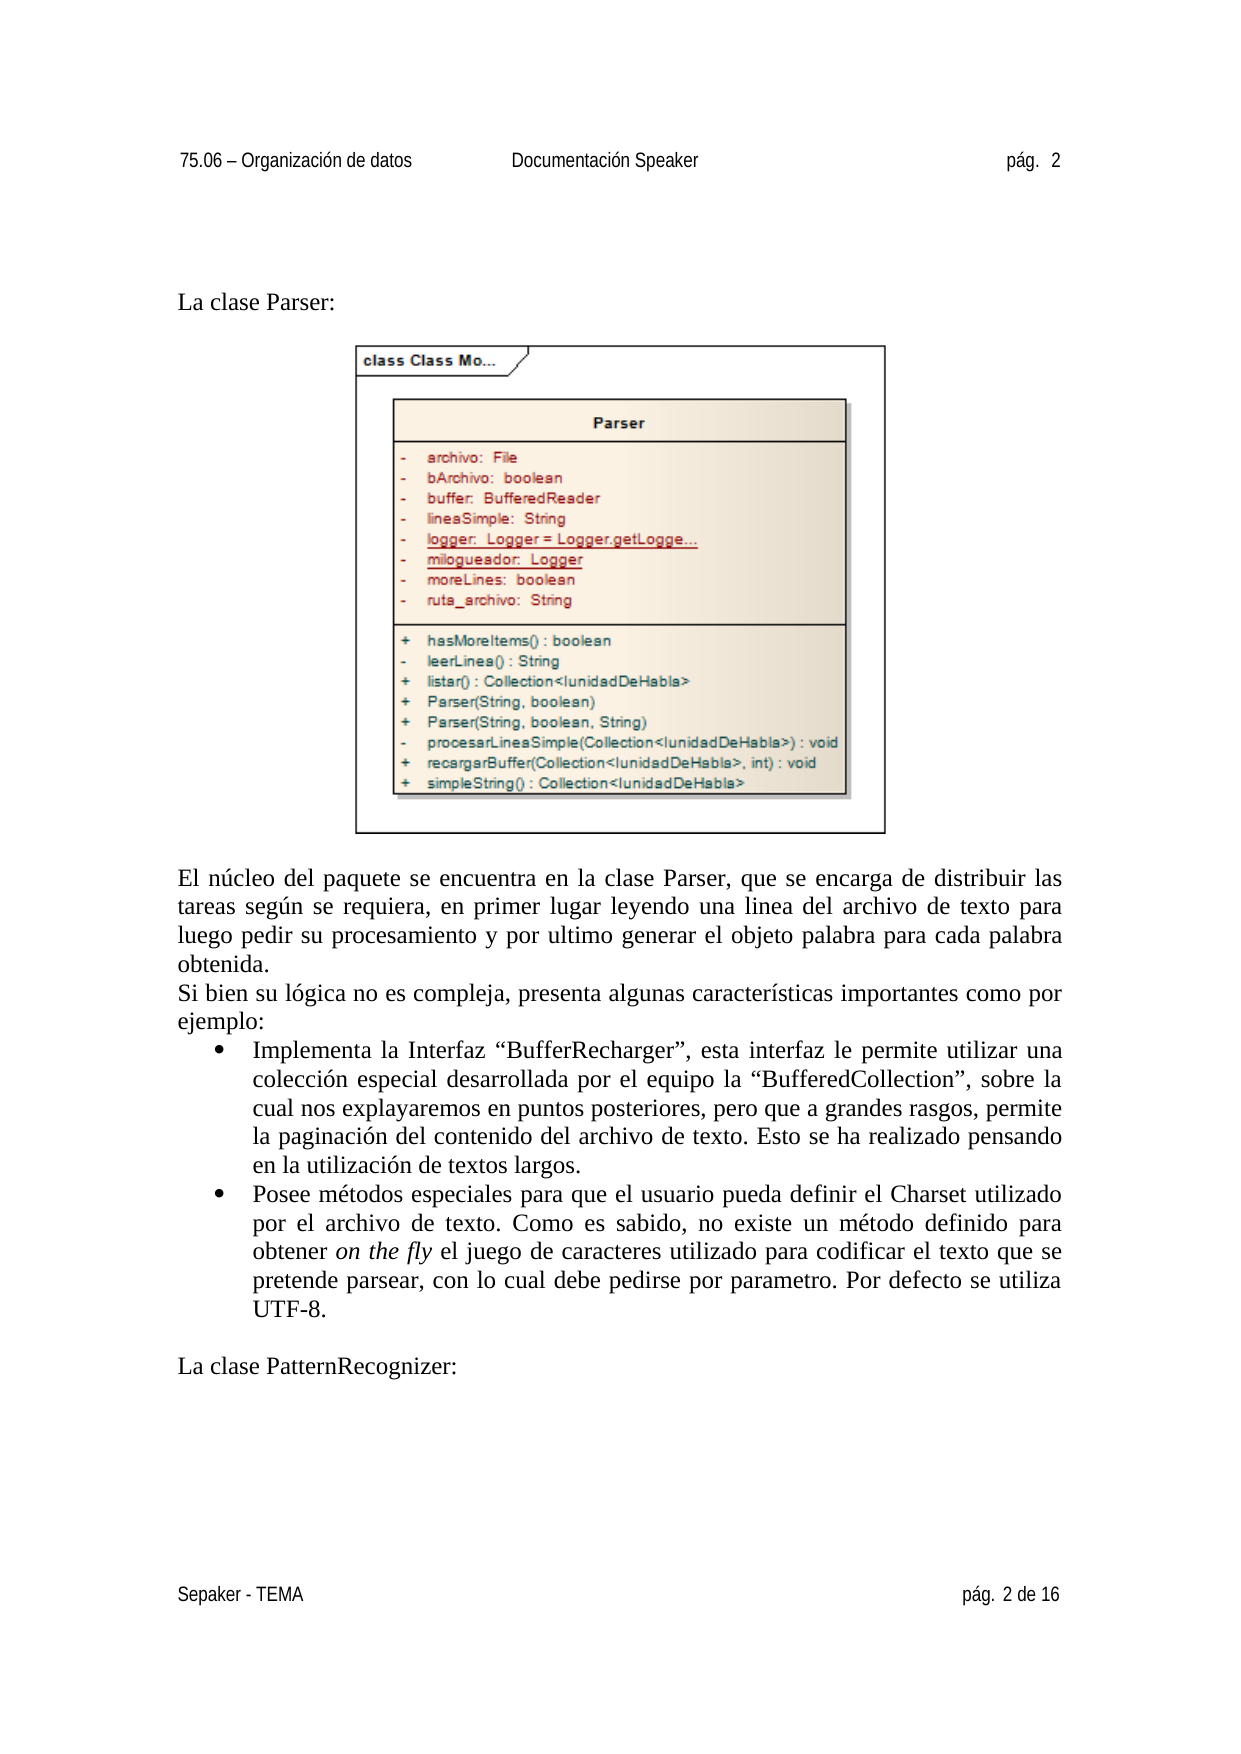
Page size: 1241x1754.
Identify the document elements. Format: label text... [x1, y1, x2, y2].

list Implementa la Interfaz “BufferRecharger”, esta interfaz le permite utilizar una colección especial desarrollada por el equipo la “BufferedCollection”, sobre la cual nos explayaremos en puntos posteriores, pero que a grandes rasgos, permite la paginación del contenido del archivo de texto. Esto se ha realizado pensando en la utilización de textos largos. [215, 1035, 1063, 1179]
picture [354, 344, 886, 834]
list Posee métodos especiales para que el usuario pueda definir el Charset utilizado por el archivo de texto. Como es sabido, no existe un método definido para obtener on the fly el juego de caracteres utilizado para codificar el texto que se pretende parsear, con lo cual debe pedirse por parametro. Por defecto se utiliza UTF-8. [215, 1179, 1063, 1323]
text La clase Parser: [177, 287, 1063, 316]
text Si bien su lógica no es compleja, presenta algunas características importantes como por ejemplo: [177, 978, 1063, 1035]
text La clase PatternRecognizer: [177, 1351, 1063, 1380]
text El núcleo del paquete se encuentra en la clase Parser, que se encarga de distribuir las tareas según se requiera, en primer lugar leyendo una linea del archivo de texto para luego pedir su procesamiento y por ultimo generar el objeto palabra para cada palabra obtenida. [177, 863, 1063, 978]
